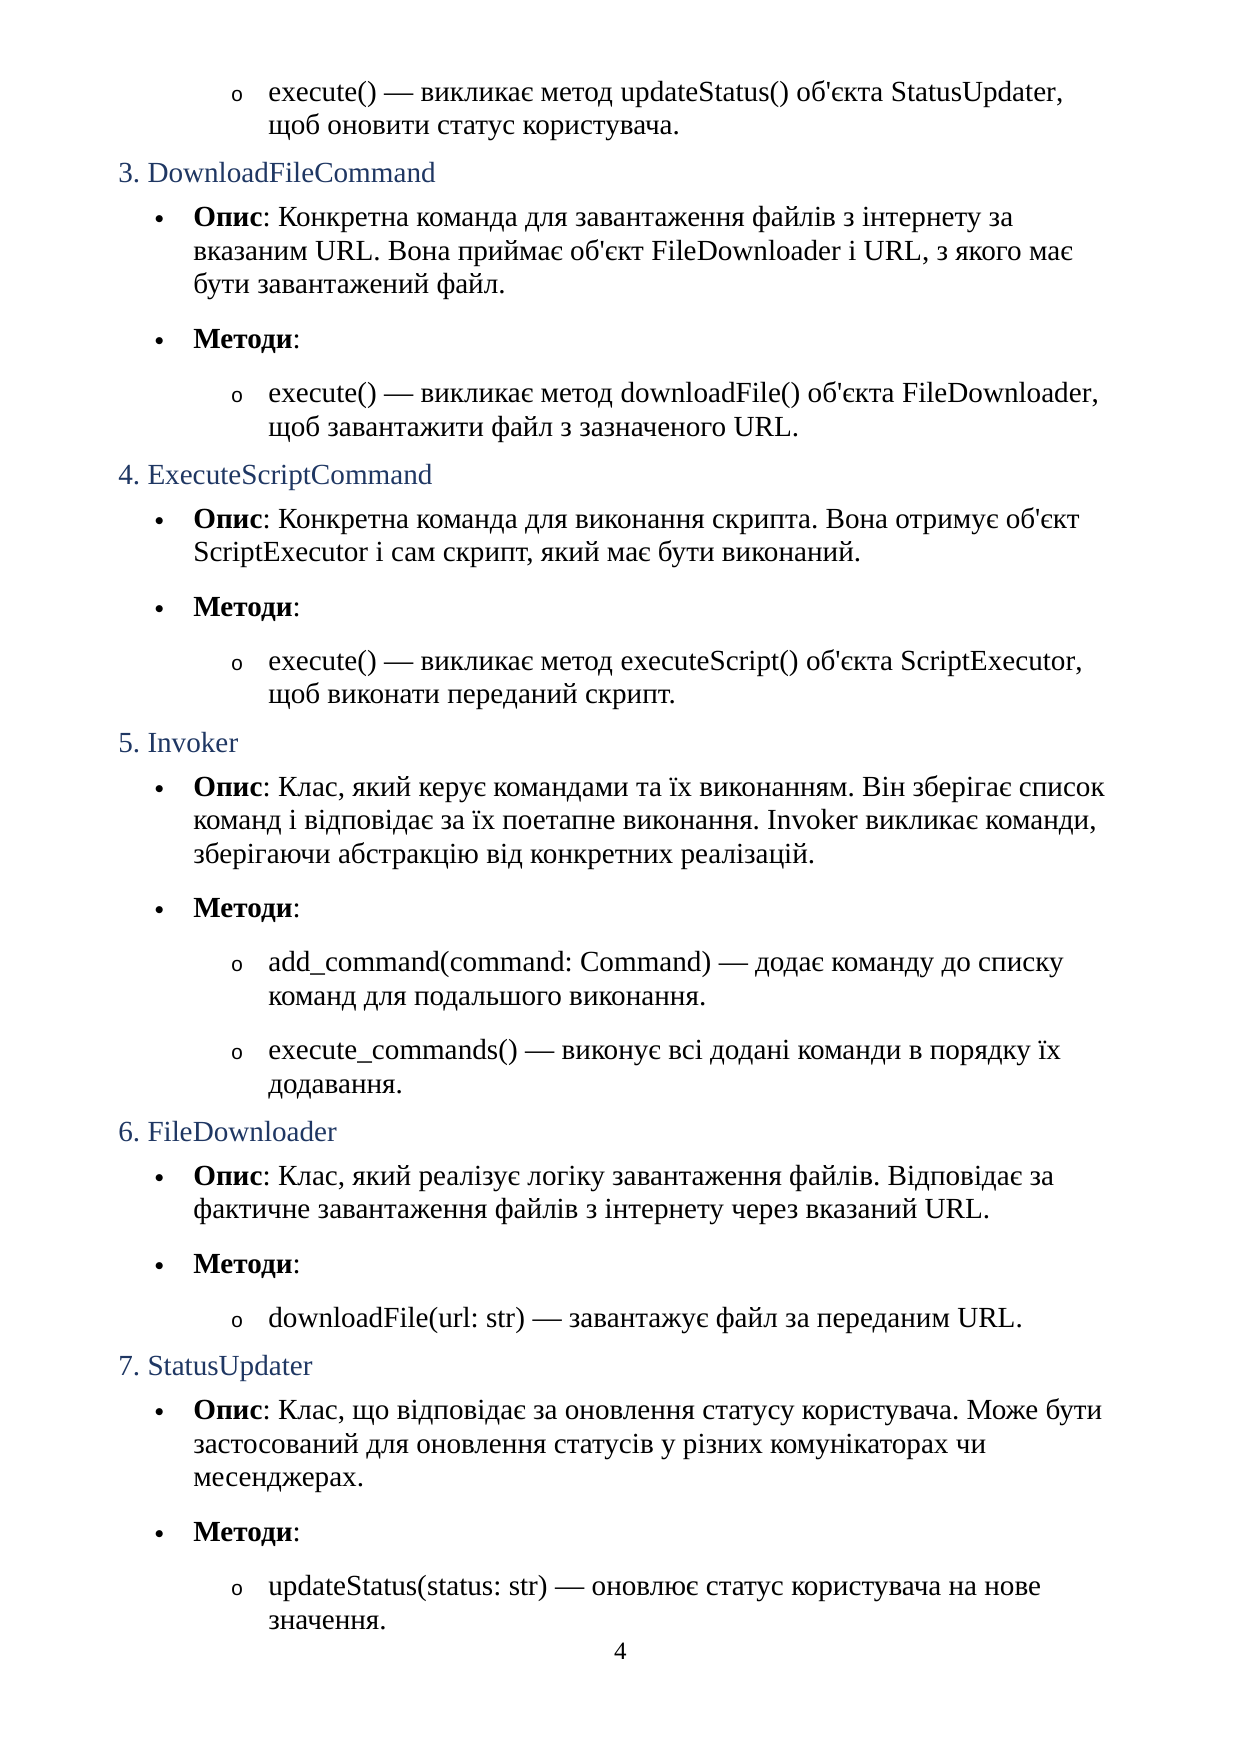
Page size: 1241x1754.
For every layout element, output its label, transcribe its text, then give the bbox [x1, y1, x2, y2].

list execute() — викликає метод updateStatus() об'єкта StatusUpdater, щоб оновити статус користувача. [231, 74, 1122, 141]
list Опис: Клас, який реалізує логіку завантаження файлів. Відповідає за фактичне завантаження файлів з інтернету через вказаний URL. [156, 1158, 1122, 1225]
list Методи: [156, 1514, 1122, 1547]
list execute_commands() — виконує всі додані команди в порядку їх додавання. [231, 1032, 1122, 1099]
list Опис: Клас, який керує командами та їх виконанням. Він зберігає список команд і відповідає за їх поетапне виконання. Invoker викликає команди, зберігаючи абстракцію від конкретних реалізацій. [156, 769, 1122, 869]
list Опис: Конкретна команда для завантаження файлів з інтернету за вказаним URL. Вона приймає об'єкт FileDownloader і URL, з якого має бути завантажений файл. [156, 199, 1122, 300]
list Методи: [156, 1246, 1122, 1279]
subtitle 7. StatusUpdater [118, 1348, 1122, 1382]
subtitle 4. ExecuteScriptCommand [118, 457, 1122, 490]
list execute() — викликає метод downloadFile() об'єкта FileDownloader, щоб завантажити файл з зазначеного URL. [231, 375, 1122, 442]
list Опис: Клас, що відповідає за оновлення статусу користувача. Може бути застосований для оновлення статусів у різних комунікаторах чи месенджерах. [156, 1392, 1122, 1493]
subtitle 3. DownloadFileCommand [118, 155, 1122, 189]
list updateStatus(status: str) — оновлює статус користувача на нове значення. [231, 1568, 1122, 1635]
list Опис: Конкретна команда для виконання скрипта. Вона отримує об'єкт ScriptExecutor і сам скрипт, який має бути виконаний. [156, 501, 1122, 568]
subtitle 5. Invoker [118, 725, 1122, 758]
list execute() — викликає метод executeScript() об'єкта ScriptExecutor, щоб виконати переданий скрипт. [231, 643, 1122, 710]
list Методи: [156, 321, 1122, 354]
list Методи: [156, 589, 1122, 622]
list downloadFile(url: str) — завантажує файл за переданим URL. [231, 1300, 1122, 1334]
list Методи: [156, 890, 1122, 924]
subtitle 6. FileDownloader [118, 1114, 1122, 1148]
list add_command(command: Command) — додає команду до списку команд для подальшого виконання. [231, 944, 1122, 1012]
